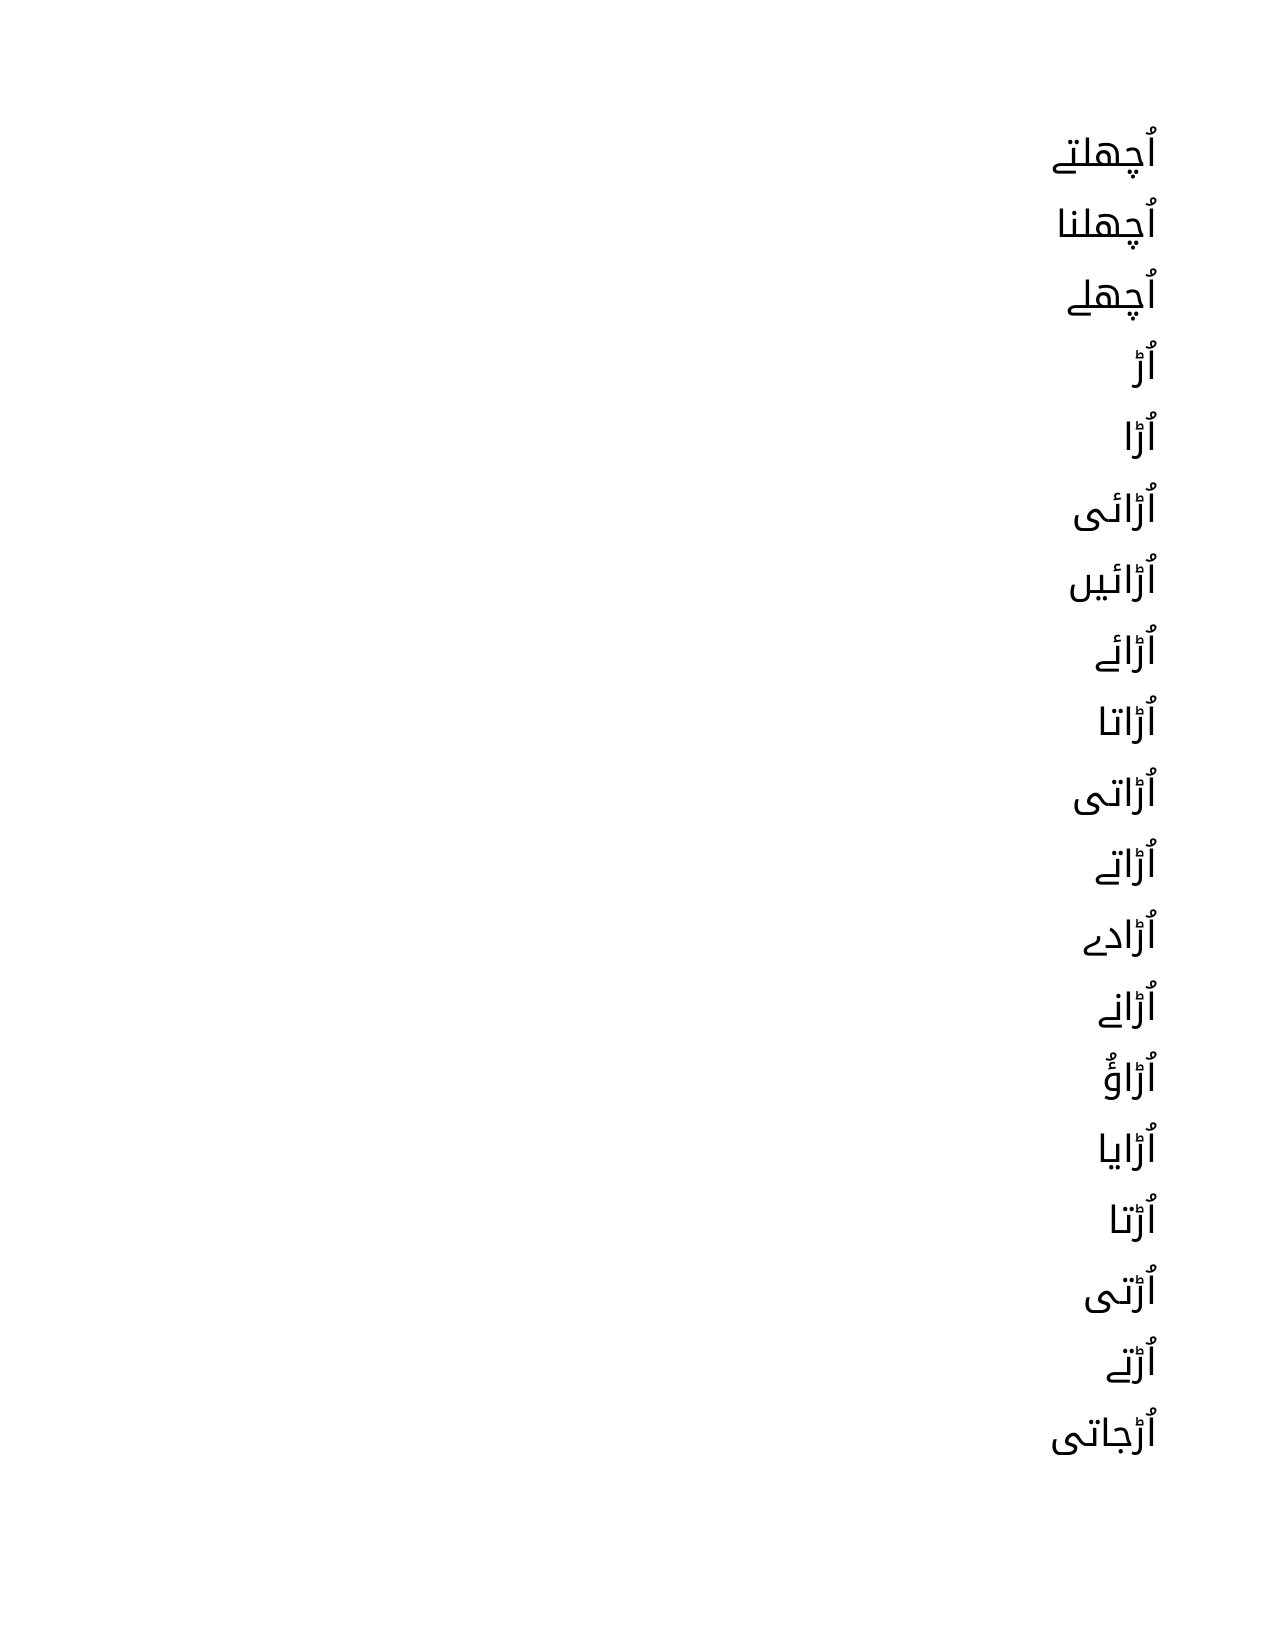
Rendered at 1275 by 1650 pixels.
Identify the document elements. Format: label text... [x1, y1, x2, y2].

text اُڑاتے [118, 829, 1157, 901]
text اُڑائی [118, 474, 1157, 545]
text اُڑایا [118, 1114, 1157, 1185]
text اُڑتا [118, 1185, 1157, 1256]
text اُڑادے [118, 901, 1157, 972]
text اُڑائے [118, 616, 1157, 687]
text اُڑ [118, 332, 1157, 403]
text اُڑاؤُ [118, 1043, 1157, 1114]
text اُڑانے [118, 972, 1157, 1043]
text اُڑتے [118, 1328, 1157, 1399]
text اُڑتی [118, 1256, 1157, 1328]
text اُڑا [118, 403, 1157, 474]
text اُڑائیں [118, 545, 1157, 616]
text اُڑجاتی [118, 1399, 1157, 1470]
text اُچھلتے [118, 118, 1157, 189]
text اُچھلنا [118, 189, 1157, 260]
text اُڑاتا [118, 687, 1157, 758]
text اُڑاتی [118, 758, 1157, 829]
text اُچھلے [118, 260, 1157, 332]
